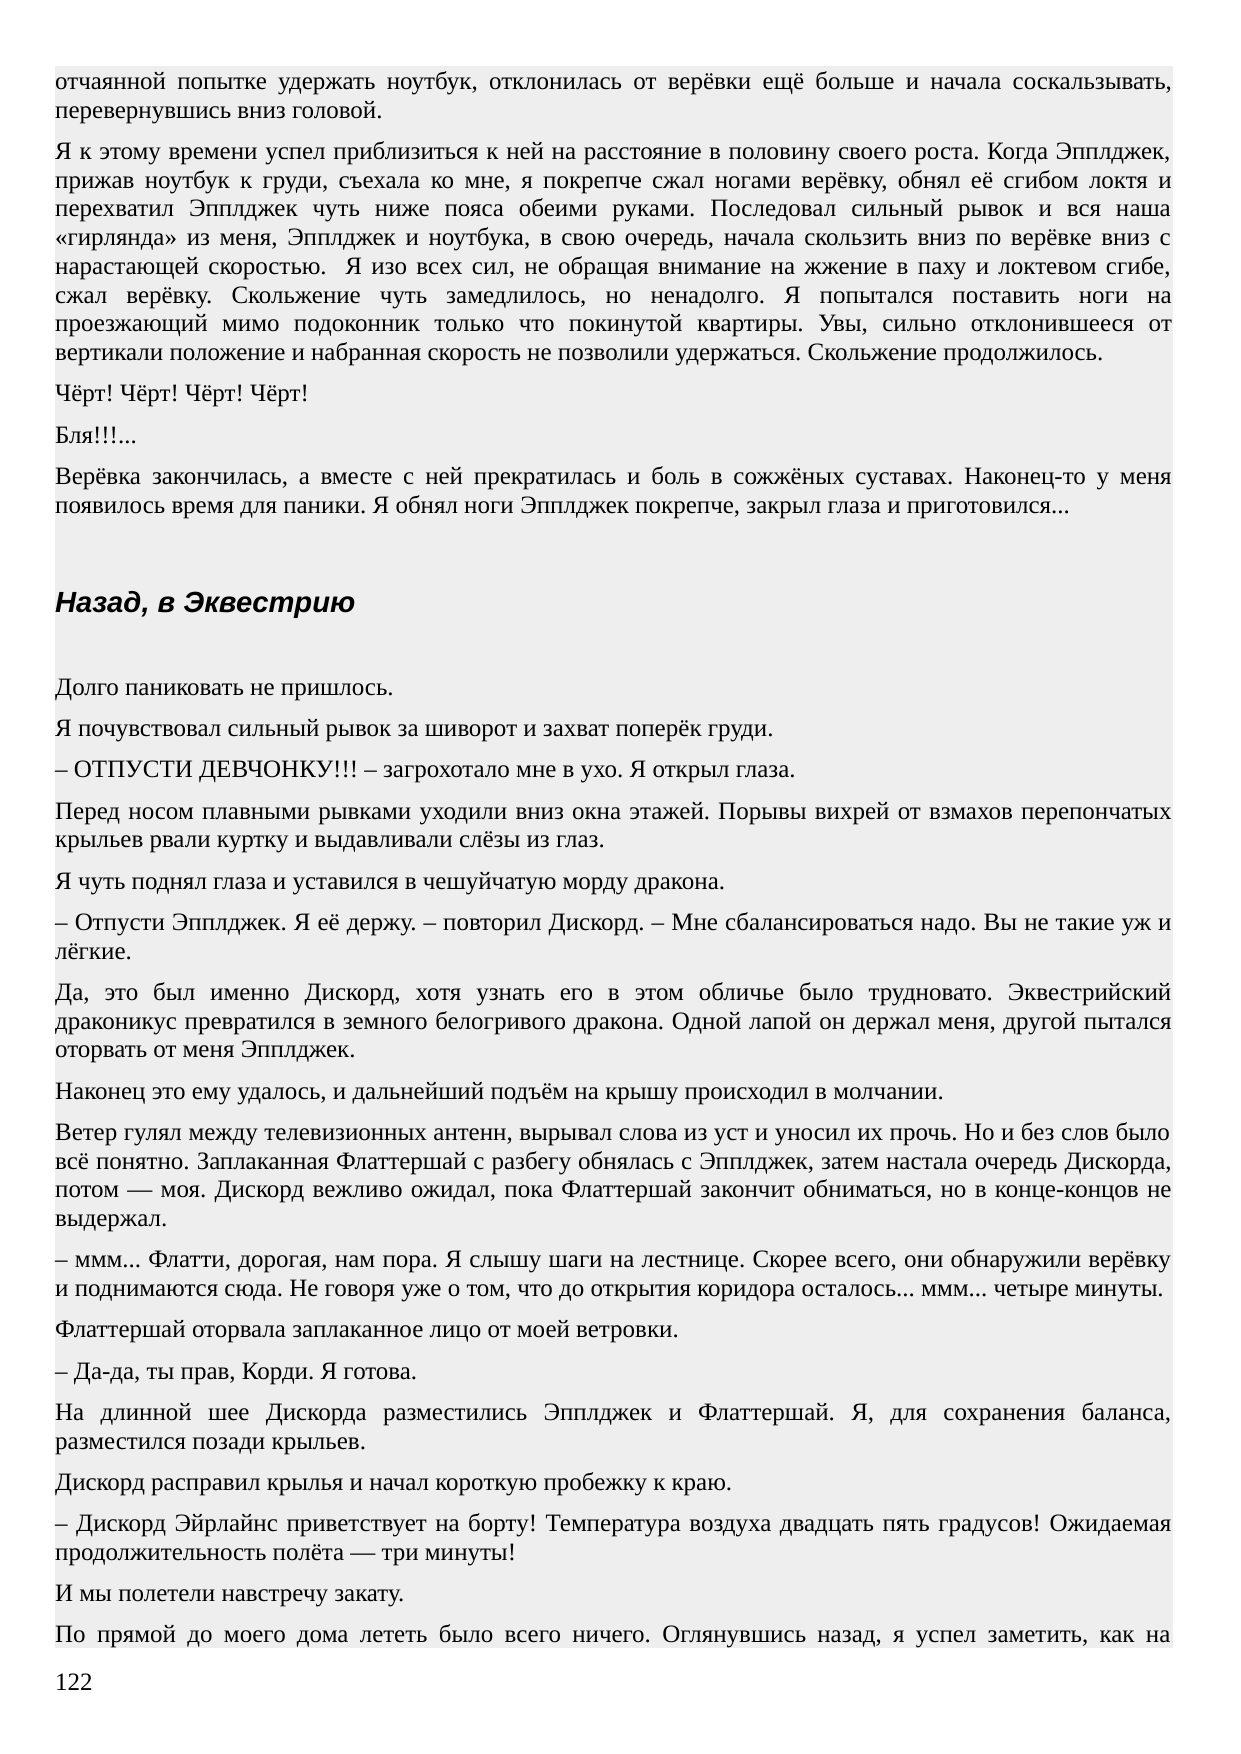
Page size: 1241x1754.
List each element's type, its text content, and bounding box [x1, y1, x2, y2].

text Я чуть поднял глаза и уставился в чешуйчатую морду дракона. [55, 866, 1173, 894]
text Ветер гулял между телевизионных антенн, вырывал слова из уст и уносил их прочь. Но и без слов было всё понятно. Заплаканная Флаттершай с разбегу обнялась с Эпплджек, затем настала очередь Дискорда, потом — моя. Дискорд вежливо ожидал, пока Флаттершай закончит обниматься, но в конце-концов не выдержал. [55, 1117, 1173, 1232]
text Да, это был именно Дискорд, хотя узнать его в этом обличье было трудновато. Эквестрийский драконикус превратился в земного белогривого дракона. Одной лапой он держал меня, другой пытался оторвать от меня Эпплджек. [55, 977, 1173, 1063]
subtitle Назад, в Эквестрию [55, 585, 1173, 618]
text – Отпусти Эпплджек. Я её держу. – повторил Дискорд. – Мне сбалансироваться надо. Вы не такие уж и лёгкие. [55, 907, 1173, 964]
text – Дискорд Эйрлайнс приветствует на борту! Температура воздуха двадцать пять градусов! Ожидаемая продолжительность полёта — три минуты! [55, 1508, 1173, 1566]
text Чёрт! Чёрт! Чёрт! Чёрт! [55, 378, 1173, 407]
text – ОТПУСТИ ДЕВЧОНКУ!!! – загрохотало мне в ухо. Я открыл глаза. [55, 754, 1173, 783]
text – Да-да, ты прав, Корди. Я готова. [55, 1356, 1173, 1384]
text Бля!!!... [55, 420, 1173, 448]
text Долго паниковать не пришлось. [55, 672, 1173, 701]
text Флаттершай оторвала заплаканное лицо от моей ветровки. [55, 1314, 1173, 1343]
text Перед носом плавными рывками уходили вниз окна этажей. Порывы вихрей от взмахов перепончатых крыльев рвали куртку и выдавливали слёзы из глаз. [55, 796, 1173, 853]
text Я почувствовал сильный рывок за шиворот и захват поперёк груди. [55, 713, 1173, 742]
text На длинной шее Дискорда разместились Эпплджек и Флаттершай. Я, для сохранения баланса, разместился позади крыльев. [55, 1397, 1173, 1454]
text Я к этому времени успел приблизиться к ней на расстояние в половину своего роста. Когда Эпплджек, прижав ноутбук к груди, съехала ко мне, я покрепче сжал ногами верёвку, обнял её сгибом локтя и перехватил Эпплджек чуть ниже пояса обеими руками. Последовал сильный рывок и вся наша «гирлянда» из меня, Эпплджек и ноутбука, в свою очередь, начала скользить вниз по верёвке вниз с нарастающей скоростью. Я изо всех сил, не обращая внимание на жжение в паху и локтевом сгибе, сжал верёвку. Скольжение чуть замедлилось, но ненадолго. Я попытался поставить ноги на проезжающий мимо подоконник только что покинутой квартиры. Увы, сильно отклонившееся от вертикали положение и набранная скорость не позволили удержаться. Скольжение продолжилось. [55, 136, 1173, 366]
text Дискорд расправил крылья и начал короткую пробежку к краю. [55, 1467, 1173, 1496]
text – ммм... Флатти, дорогая, нам пора. Я слышу шаги на лестнице. Скорее всего, они обнаружили верёвку и поднимаются сюда. Не говоря уже о том, что до открытия коридора осталось... ммм... четыре минуты. [55, 1244, 1173, 1302]
text По прямой до моего дома лететь было всего ничего. Оглянувшись назад, я успел заметить, как на [55, 1619, 1173, 1648]
text И мы полетели навстречу закату. [55, 1578, 1173, 1607]
text Верёвка закончилась, а вместе с ней прекратилась и боль в сожжёных суставах. Наконец-то у меня появилось время для паники. Я обнял ноги Эпплджек покрепче, закрыл глаза и приготовился... [55, 461, 1173, 518]
text отчаянной попытке удержать ноутбук, отклонилась от верёвки ещё больше и начала соскальзывать, перевернувшись вниз головой. [55, 66, 1173, 123]
text Наконец это ему удалось, и дальнейший подъём на крышу происходил в молчании. [55, 1076, 1173, 1104]
